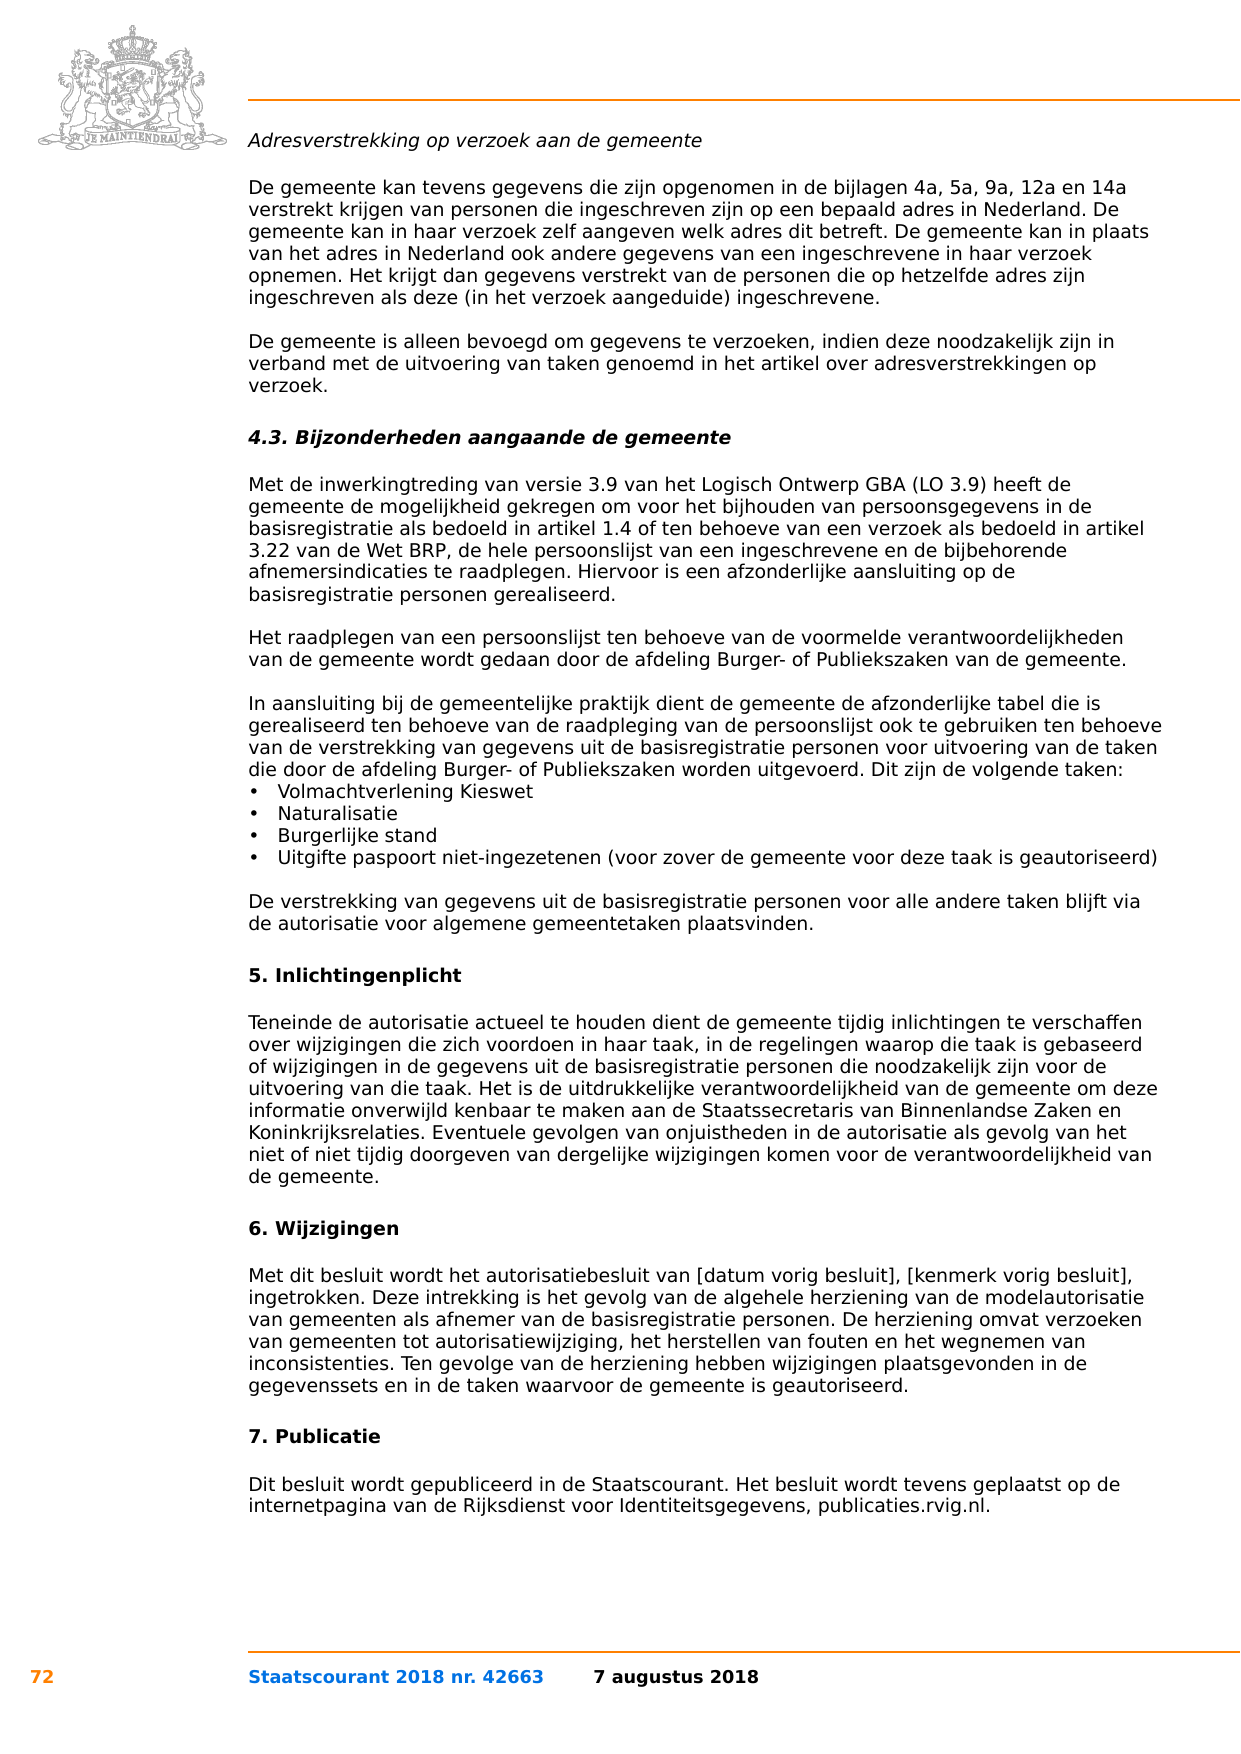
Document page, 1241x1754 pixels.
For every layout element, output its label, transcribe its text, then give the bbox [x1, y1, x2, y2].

picture [38, 25, 227, 150]
text De gemeente kan tevens gegevens die zijn opgenomen in de bijlagen 4a, 5a, 9a, 12a en 14a verstrekt krijgen van personen die ingeschreven zijn op een bepaald adres in Nederland. De gemeente kan in haar verzoek zelf aangeven welk adres dit betreft. De gemeente kan in plaats van het adres in Nederland ook andere gegevens van een ingeschrevene in haar verzoek opnemen. Het krijgt dan gegevens verstrekt van de personen die op hetzelfde adres zijn ingeschreven als deze (in het verzoek aangeduide) ingeschrevene. [248, 177, 1163, 309]
text Dit besluit wordt gepubliceerd in de Staatscourant. Het besluit wordt tevens geplaatst op de internetpagina van de Rijksdienst voor Identiteitsgegevens, publicaties.rvig.nl. [248, 1473, 1163, 1517]
subtitle 7. Publicatie [248, 1426, 1163, 1448]
text Het raadplegen van een persoonslijst ten behoeve van de voormelde verantwoordelijkheden van de gemeente wordt gedaan door de afdeling Burger- of Publiekszaken van de gemeente. [248, 627, 1163, 671]
text • Uitgifte paspoort niet-ingezetenen (voor zover de gemeente voor deze taak is geautoriseerd) [248, 847, 1163, 869]
text • Naturalisatie [248, 803, 1163, 825]
text Teneinde de autorisatie actueel te houden dient de gemeente tijdig inlichtingen te verschaffen over wijzigingen die zich voordoen in haar taak, in de regelingen waarop die taak is gebaseerd of wijzigingen in de gegevens uit de basisregistratie personen die noodzakelijk zijn voor de uitvoering van die taak. Het is de uitdrukkelijke verantwoordelijkheid van de gemeente om deze informatie onverwijld kenbaar te maken aan de Staatssecretaris van Binnenlandse Zaken en Koninkrijksrelaties. Eventuele gevolgen van onjuistheden in de autorisatie als gevolg van het niet of niet tijdig doorgeven van dergelijke wijzigingen komen voor de verantwoordelijkheid van de gemeente. [248, 1012, 1163, 1188]
text De verstrekking van gegevens uit de basisregistratie personen voor alle andere taken blijft via de autorisatie voor algemene gemeentetaken plaatsvinden. [248, 891, 1163, 935]
text In aansluiting bij de gemeentelijke praktijk dient de gemeente de afzonderlijke tabel die is gerealiseerd ten behoeve van de raadpleging van de persoonslijst ook te gebruiken ten behoeve van de verstrekking van gegevens uit de basisregistratie personen voor uitvoering van de taken die door de afdeling Burger- of Publiekszaken worden uitgevoerd. Dit zijn de volgende taken: [248, 693, 1163, 781]
subtitle Adresverstrekking op verzoek aan de gemeente [248, 130, 1163, 152]
subtitle 5. Inlichtingenplicht [248, 965, 1163, 987]
subtitle 6. Wijzigingen [248, 1218, 1163, 1239]
text Met de inwerkingtreding van versie 3.9 van het Logisch Ontwerp GBA (LO 3.9) heeft de gemeente de mogelijkheid gekregen om voor het bijhouden van persoonsgegevens in de basisregistratie als bedoeld in artikel 1.4 of ten behoeve van een verzoek als bedoeld in artikel 3.22 van de Wet BRP, de hele persoonslijst van een ingeschrevene en de bijbehorende afnemersindicaties te raadplegen. Hiervoor is een afzonderlijke aansluiting op de basisregistratie personen gerealiseerd. [248, 473, 1163, 605]
subtitle 4.3. Bijzonderheden aangaande de gemeente [248, 427, 1163, 448]
text • Volmachtverlening Kieswet [248, 781, 1163, 803]
text • Burgerlijke stand [248, 825, 1163, 847]
text De gemeente is alleen bevoegd om gegevens te verzoeken, indien deze noodzakelijk zijn in verband met de uitvoering van taken genoemd in het artikel over adresverstrekkingen op verzoek. [248, 331, 1163, 397]
text Met dit besluit wordt het autorisatiebesluit van [datum vorig besluit], [kenmerk vorig besluit], ingetrokken. Deze intrekking is het gevolg van de algehele herziening van de modelautorisatie van gemeenten als afnemer van de basisregistratie personen. De herziening omvat verzoeken van gemeenten tot autorisatiewijziging, het herstellen van fouten en het wegnemen van inconsistenties. Ten gevolge van de herziening hebben wijzigingen plaatsgevonden in de gegevenssets en in de taken waarvoor de gemeente is geautoriseerd. [248, 1264, 1163, 1396]
